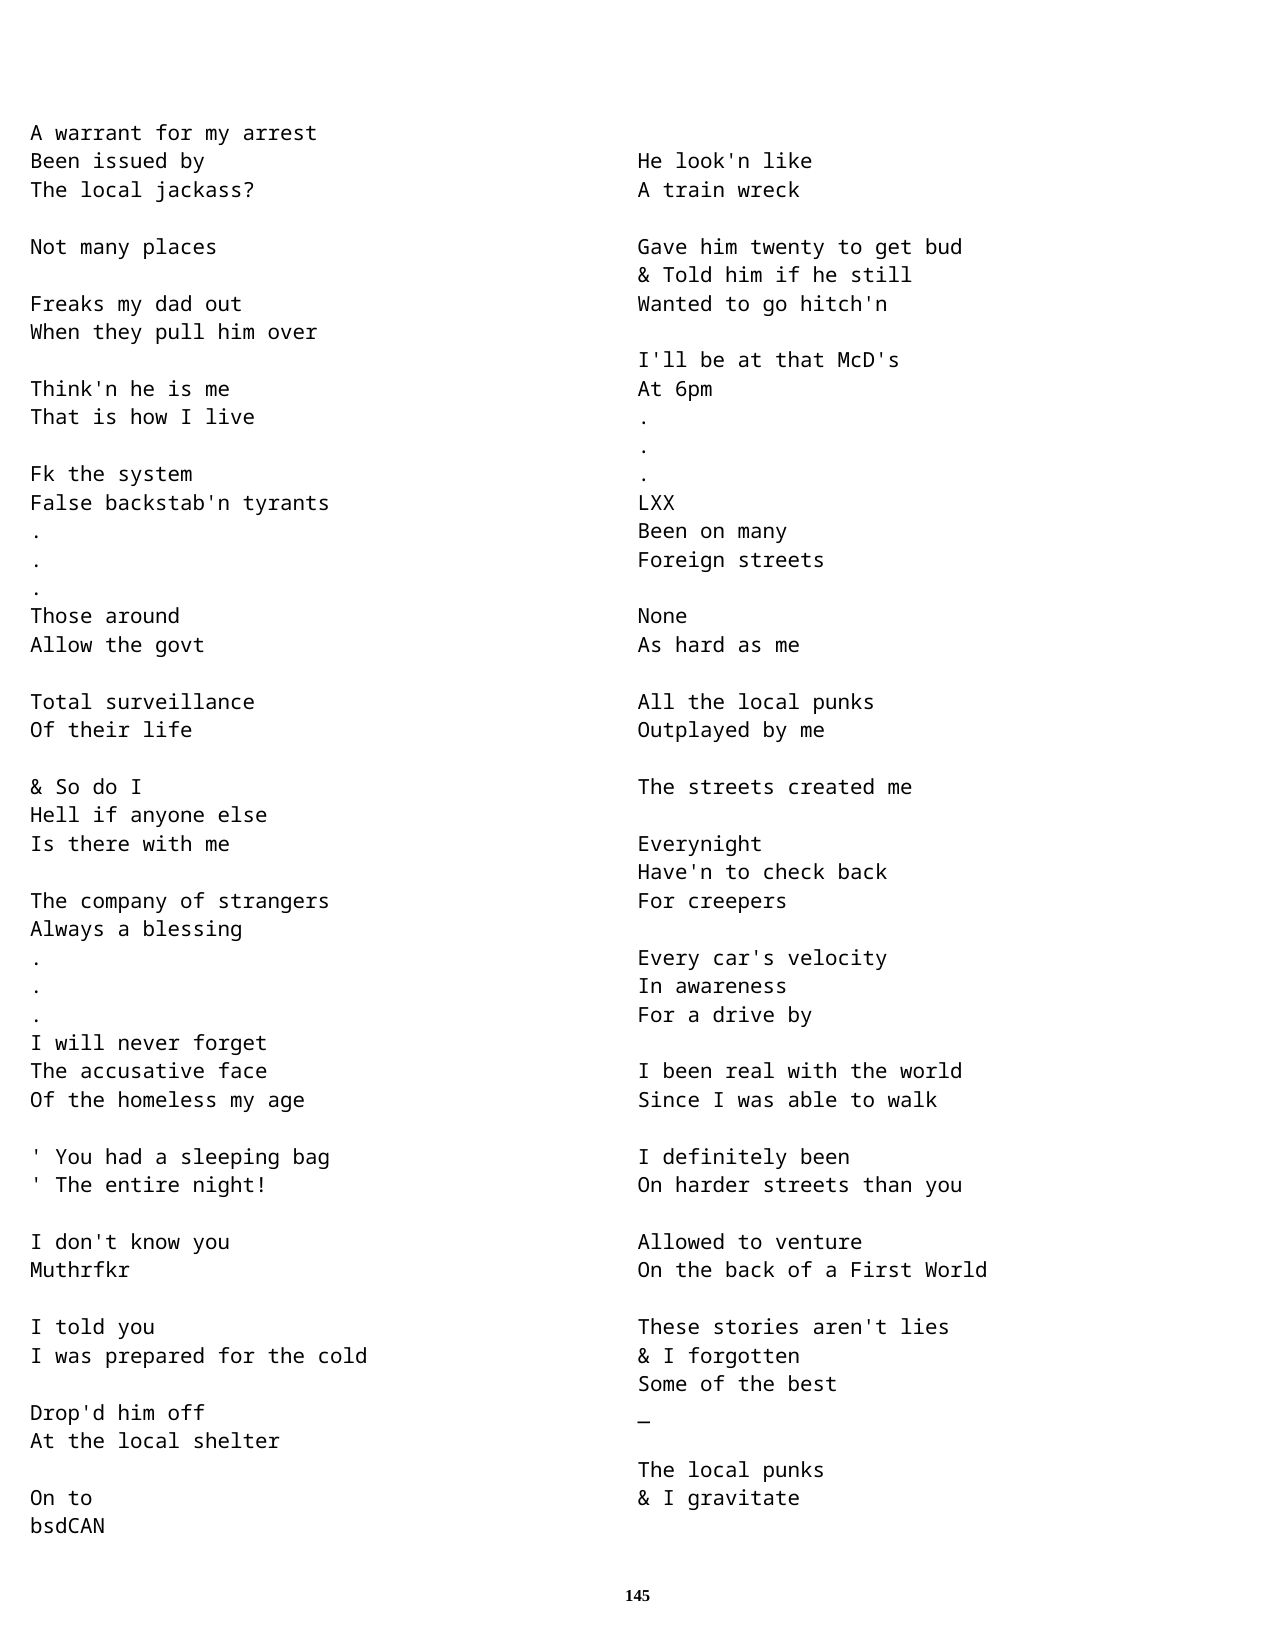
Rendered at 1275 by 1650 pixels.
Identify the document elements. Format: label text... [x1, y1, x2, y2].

text Drop'd him off [30, 1398, 637, 1426]
text Total surveillance [30, 687, 637, 715]
text Gave him twenty to get bud [637, 232, 1245, 260]
text ' You had a sleeping bag [30, 1142, 637, 1170]
text Foreign streets [637, 545, 1245, 573]
text On harder streets than you [637, 1170, 1245, 1199]
text Those around [30, 602, 637, 630]
text Always a blessing [30, 914, 637, 943]
text Allow the govt [30, 630, 637, 658]
text None [637, 602, 1245, 630]
text Been issued by [30, 147, 637, 175]
text . [30, 971, 637, 1000]
text ' The entire night! [30, 1170, 637, 1199]
text & So do I [30, 772, 637, 801]
text These stories aren't lies [637, 1312, 1245, 1341]
text I will never forget [30, 1028, 637, 1057]
text I don't know you [30, 1227, 637, 1256]
text & I gravitate [637, 1483, 1245, 1512]
text . [30, 943, 637, 971]
text I was prepared for the cold [30, 1341, 637, 1369]
text . [30, 545, 637, 573]
text At 6pm [637, 374, 1245, 402]
text Freaks my dad out [30, 289, 637, 317]
text At the local shelter [30, 1426, 637, 1455]
text For a drive by [637, 1000, 1245, 1028]
text A train wreck [637, 175, 1245, 203]
text . [30, 516, 637, 545]
text Of their life [30, 715, 637, 744]
text All the local punks [637, 687, 1245, 715]
text As hard as me [637, 630, 1245, 658]
text That is how I live [30, 402, 637, 431]
text Wanted to go hitch'n [637, 289, 1245, 317]
text Some of the best [637, 1369, 1245, 1398]
text When they pull him over [30, 317, 637, 346]
text Of the homeless my age [30, 1085, 637, 1113]
text Fk the system [30, 459, 637, 488]
text & Told him if he still [637, 260, 1245, 289]
text He look'n like [637, 147, 1245, 175]
text Since I was able to walk [637, 1085, 1245, 1113]
text Outplayed by me [637, 715, 1245, 744]
text On to [30, 1483, 637, 1512]
text . [30, 1000, 637, 1028]
text . [637, 402, 1245, 431]
text Everynight [637, 829, 1245, 857]
text I told you [30, 1312, 637, 1341]
text For creepers [637, 886, 1245, 914]
text In awareness [637, 971, 1245, 1000]
text . [30, 573, 637, 602]
text _ [637, 1398, 1245, 1426]
text bsdCAN [30, 1512, 637, 1540]
text A warrant for my arrest [30, 118, 637, 147]
text The local punks [637, 1455, 1245, 1483]
text & I forgotten [637, 1341, 1245, 1369]
text I'll be at that McD's [637, 346, 1245, 374]
text Allowed to venture [637, 1227, 1245, 1256]
text I definitely been [637, 1142, 1245, 1170]
text Been on many [637, 516, 1245, 545]
text The accusative face [30, 1057, 637, 1085]
text Muthrfkr [30, 1256, 637, 1284]
text On the back of a First World [637, 1256, 1245, 1284]
text Is there with me [30, 829, 637, 857]
text False backstab'n tyrants [30, 488, 637, 516]
text Hell if anyone else [30, 801, 637, 829]
text Every car's velocity [637, 943, 1245, 971]
text I been real with the world [637, 1057, 1245, 1085]
text . [637, 459, 1245, 488]
text The company of strangers [30, 886, 637, 914]
text Have'n to check back [637, 857, 1245, 886]
text LXX [637, 488, 1245, 516]
text The streets created me [637, 772, 1245, 801]
text Not many places [30, 232, 637, 260]
text The local jackass? [30, 175, 637, 203]
text Think'n he is me [30, 374, 637, 402]
text . [637, 431, 1245, 459]
